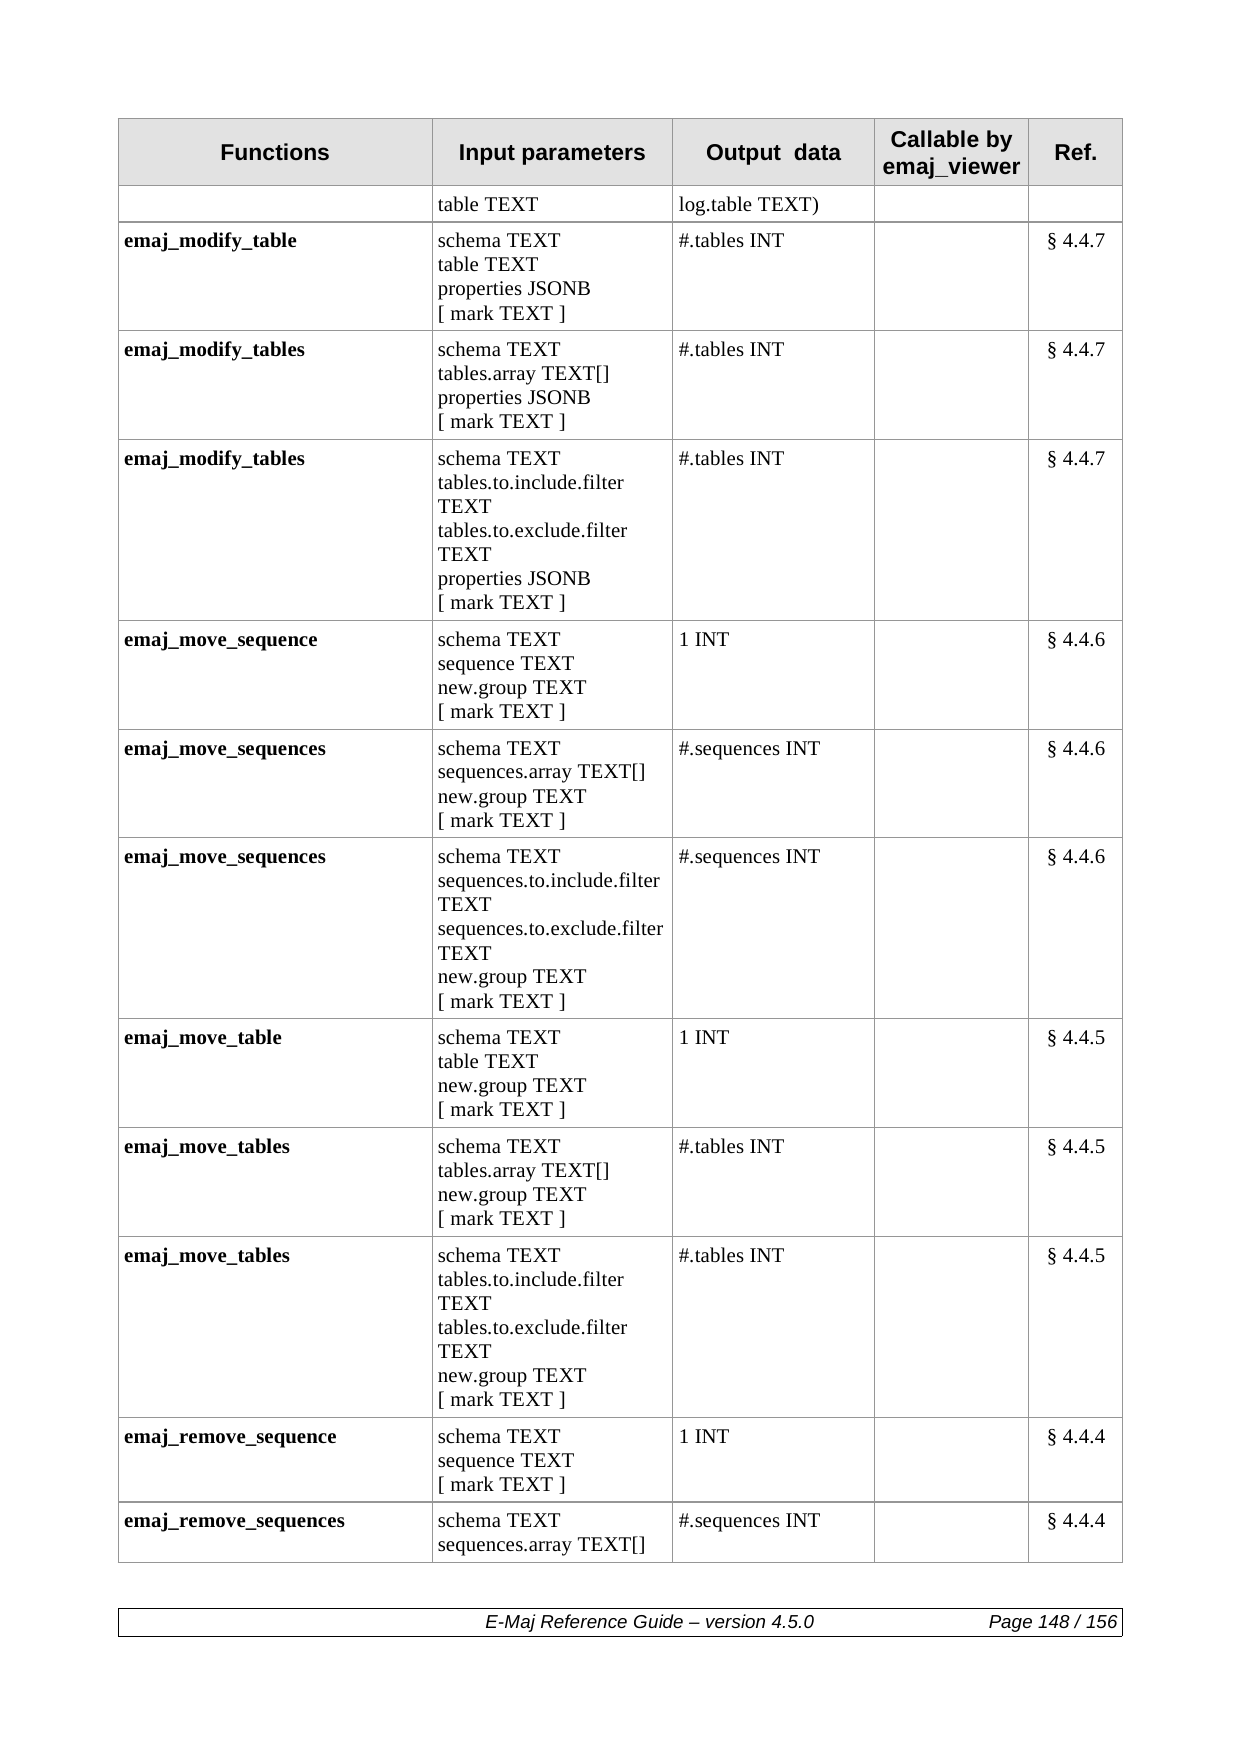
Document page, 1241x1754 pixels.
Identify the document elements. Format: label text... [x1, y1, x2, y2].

table_header Functions [119, 119, 432, 185]
table_cell emaj_modify_tables [119, 331, 432, 439]
table_cell emaj_move_tables [119, 1237, 432, 1417]
table_cell emaj_remove_sequence [119, 1418, 432, 1501]
table_cell § 4.4.6 [1029, 838, 1122, 1018]
table_cell § 4.4.7 [1029, 223, 1122, 330]
table_cell emaj_modify_tables [119, 440, 432, 620]
table_cell [875, 1418, 1028, 1501]
table_cell schema TEXT tables.to.include.filter TEXT tables.to.exclude.filter TEXT properties JSONB [ mark TEXT ] [433, 440, 672, 620]
table_header Ref. [1029, 119, 1122, 185]
table_cell § 4.4.5 [1029, 1128, 1122, 1236]
table_cell § 4.4.4 [1029, 1503, 1122, 1562]
table_cell schema TEXT sequences.array TEXT[] new.group TEXT [ mark TEXT ] [433, 730, 672, 837]
table_cell schema TEXT table TEXT properties JSONB [ mark TEXT ] [433, 223, 672, 330]
table_cell [875, 1019, 1028, 1127]
table_cell schema TEXT sequences.array TEXT[] [433, 1503, 672, 1562]
table_cell #.tables INT [673, 1237, 874, 1417]
table_cell § 4.4.7 [1029, 331, 1122, 439]
table_cell #.tables INT [673, 440, 874, 620]
table_cell emaj_move_tables [119, 1128, 432, 1236]
table_cell #.sequences INT [673, 1503, 874, 1562]
table_cell 1 INT [673, 1418, 874, 1501]
table_cell emaj_move_sequence [119, 621, 432, 728]
table_cell schema TEXT sequence TEXT new.group TEXT [ mark TEXT ] [433, 621, 672, 728]
table_cell schema TEXT sequence TEXT [ mark TEXT ] [433, 1418, 672, 1501]
table_cell § 4.4.5 [1029, 1237, 1122, 1417]
table_cell #.tables INT [673, 223, 874, 330]
table_cell schema TEXT sequences.to.include.filter TEXT sequences.to.exclude.filter TEXT new.group TEXT [ mark TEXT ] [433, 838, 672, 1018]
table_cell [119, 186, 432, 221]
table_cell 1 INT [673, 1019, 874, 1127]
table_cell emaj_move_sequences [119, 838, 432, 1018]
table_cell schema TEXT tables.to.include.filter TEXT tables.to.exclude.filter TEXT new.group TEXT [ mark TEXT ] [433, 1237, 672, 1417]
table_cell [875, 838, 1028, 1018]
table_cell table TEXT [433, 186, 672, 221]
table_cell schema TEXT table TEXT new.group TEXT [ mark TEXT ] [433, 1019, 672, 1127]
table_cell § 4.4.6 [1029, 621, 1122, 728]
table_cell § 4.4.4 [1029, 1418, 1122, 1501]
table_cell log.table TEXT) [673, 186, 874, 221]
table_cell 1 INT [673, 621, 874, 728]
table_cell [875, 1128, 1028, 1236]
table_header Input parameters [433, 119, 672, 185]
table_cell [875, 621, 1028, 728]
table_cell § 4.4.5 [1029, 1019, 1122, 1127]
table_cell [875, 440, 1028, 620]
table_cell § 4.4.7 [1029, 440, 1122, 620]
table_cell #.tables INT [673, 1128, 874, 1236]
table_cell emaj_move_table [119, 1019, 432, 1127]
table_cell [875, 186, 1028, 221]
table_cell emaj_modify_table [119, 223, 432, 330]
table_cell emaj_remove_sequences [119, 1503, 432, 1562]
table_cell [875, 730, 1028, 837]
table_cell [1029, 186, 1122, 221]
table_cell #.sequences INT [673, 730, 874, 837]
table_cell § 4.4.6 [1029, 730, 1122, 837]
table_cell schema TEXT tables.array TEXT[] properties JSONB [ mark TEXT ] [433, 331, 672, 439]
table_cell schema TEXT tables.array TEXT[] new.group TEXT [ mark TEXT ] [433, 1128, 672, 1236]
table_cell [875, 1237, 1028, 1417]
table_cell [875, 1503, 1028, 1562]
table_header Output data [673, 119, 874, 185]
table_cell #.sequences INT [673, 838, 874, 1018]
table_header Callable by emaj_viewer [875, 119, 1028, 185]
table_cell [875, 223, 1028, 330]
table_cell emaj_move_sequences [119, 730, 432, 837]
table_cell #.tables INT [673, 331, 874, 439]
table_cell [875, 331, 1028, 439]
